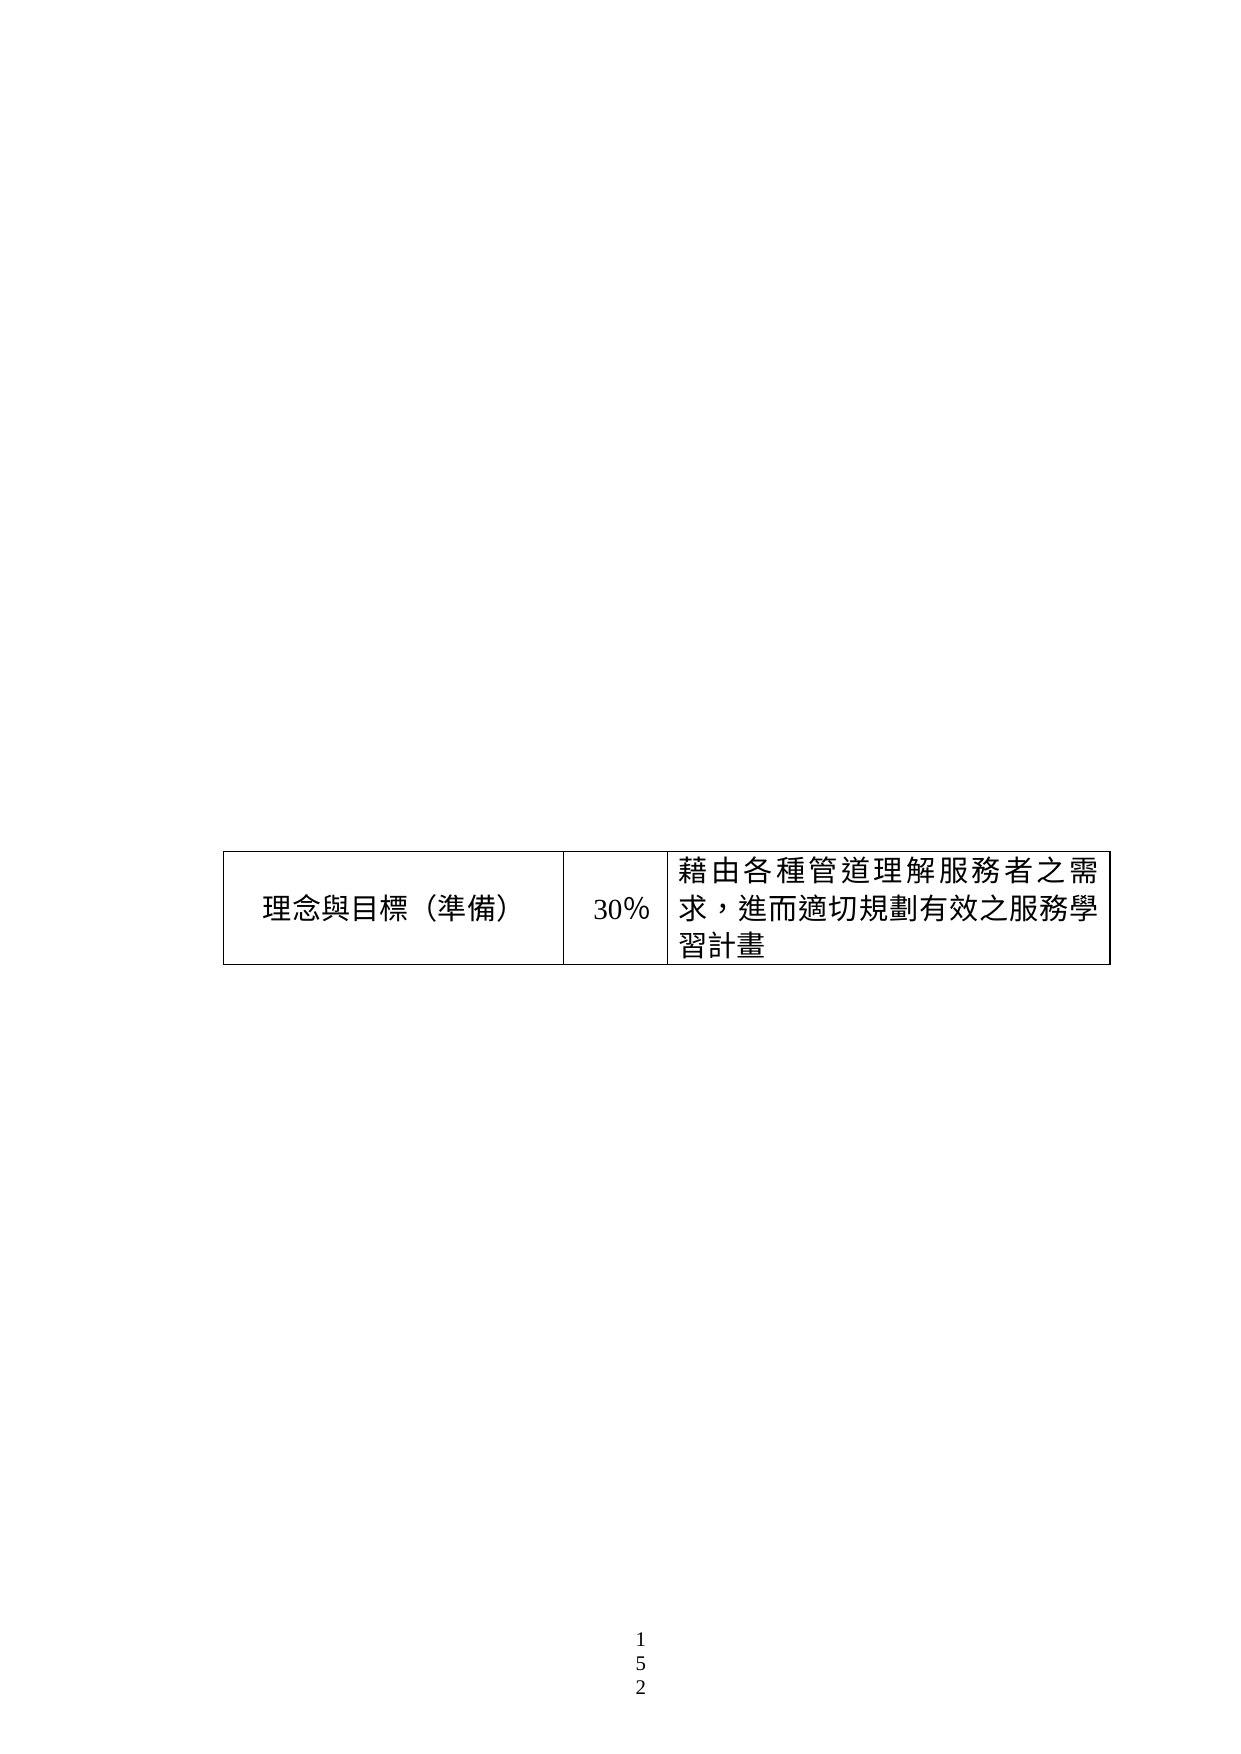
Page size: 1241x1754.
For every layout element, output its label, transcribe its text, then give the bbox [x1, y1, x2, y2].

table_cell 30％ [564, 852, 667, 964]
table_cell 藉由各種管道理解服務者之需求，進而適切規劃有效之服務學習計畫 [668, 852, 1109, 964]
table_cell 理念與目標（準備） [224, 852, 563, 964]
